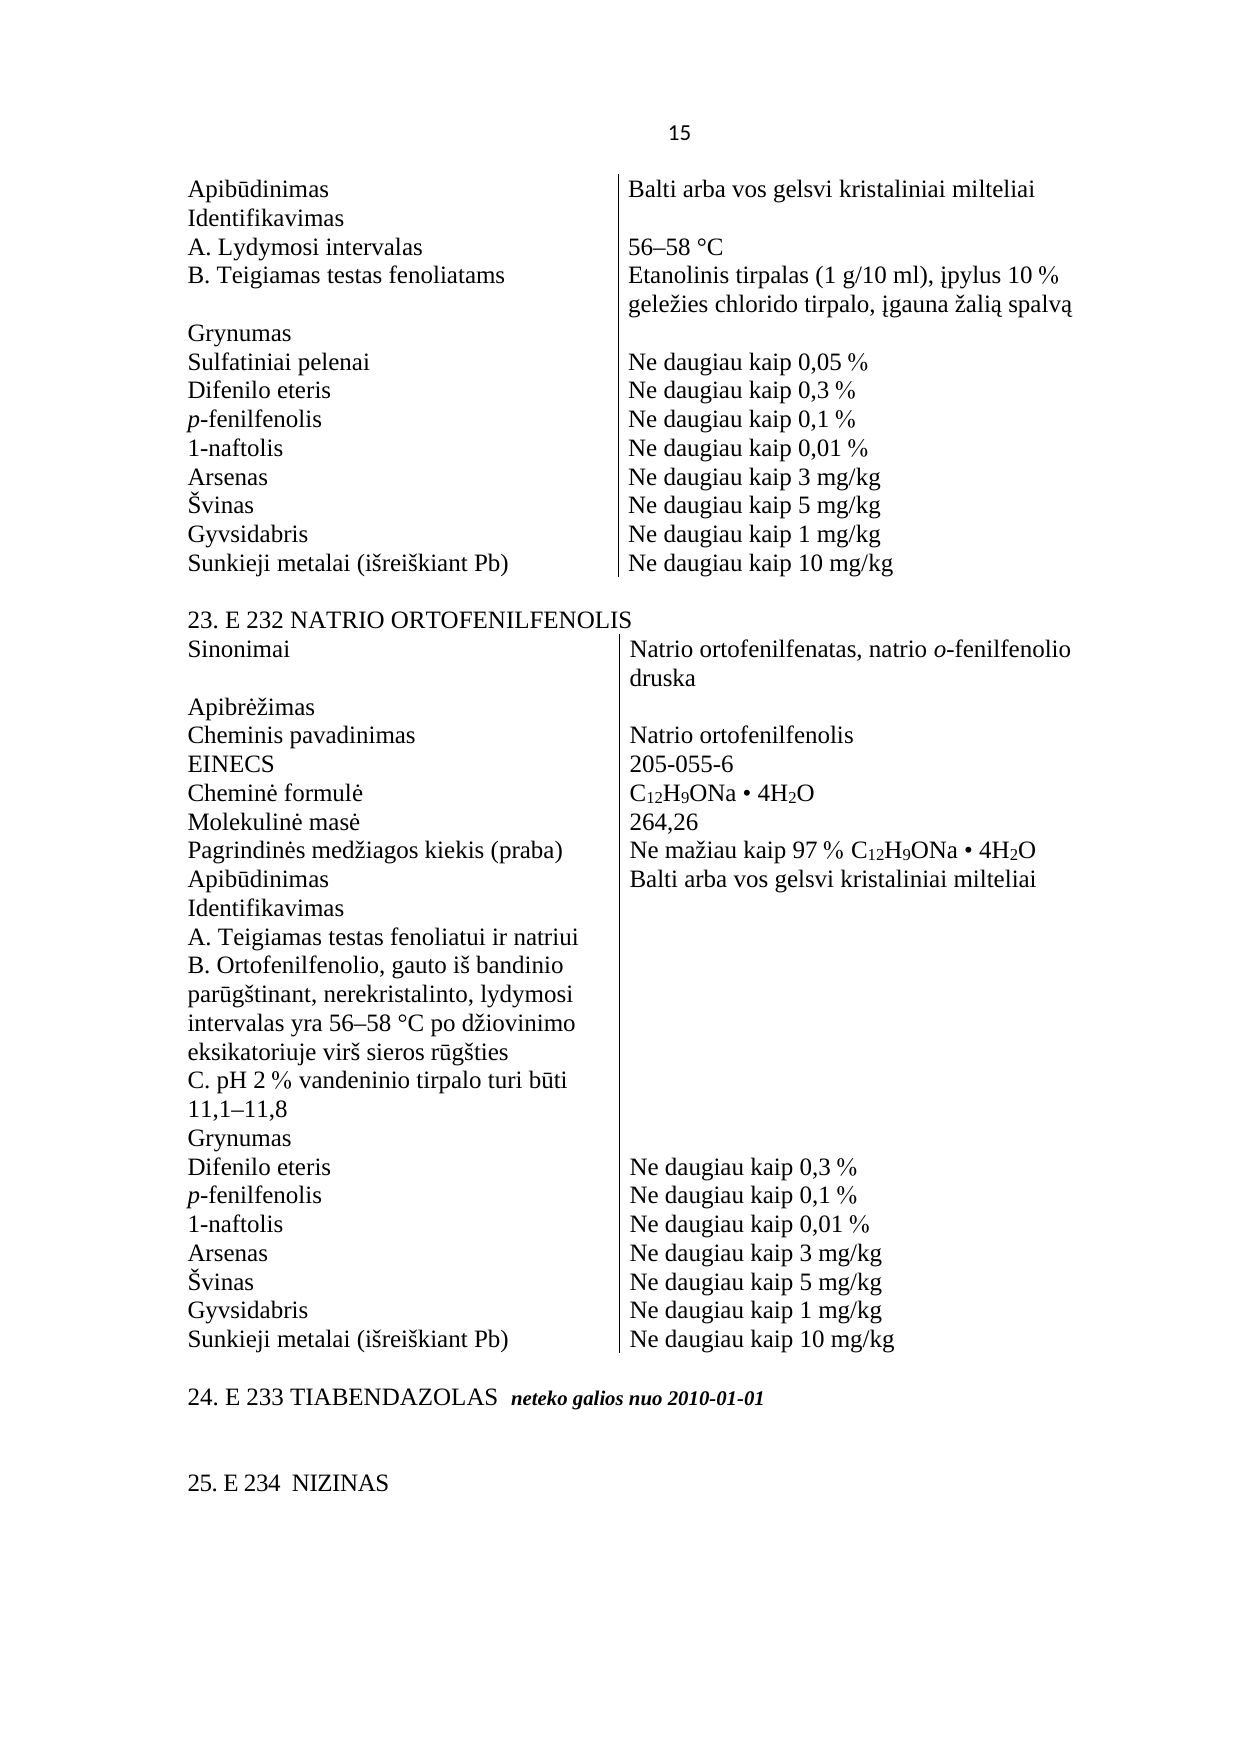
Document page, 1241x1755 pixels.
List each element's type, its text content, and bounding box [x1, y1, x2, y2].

table_cell Ne daugiau kaip 3 mg/kg [620, 1238, 1122, 1267]
table_cell p-fenilfenolis [177, 1180, 619, 1209]
table_header [177, 1439, 1122, 1468]
table_cell Identifikavimas [177, 893, 619, 922]
table_cell Gyvsidabris [177, 519, 618, 548]
table_cell 264,26 [620, 807, 1122, 835]
table_cell Apibrėžimas [177, 692, 619, 720]
table_header 23. E 232 NATRIO ORTOFENILFENOLIS [177, 605, 1122, 634]
table_cell 25. E 234 NIZINAS [177, 1468, 1122, 1497]
table_cell B. Ortofenilfenolio, gauto iš bandinio parūgštinant, nerekristalinto, lydymosi intervalas yra 56–58 °C po džiovinimo eksikatoriuje virš sieros rūgšties [177, 950, 619, 1065]
table_cell Gyvsidabris [177, 1295, 619, 1324]
table_cell Ne daugiau kaip 0,3  [620, 1152, 1122, 1180]
table_cell Balti arba vos gelsvi kristaliniai milteliai [620, 864, 1122, 893]
table_cell Ne daugiau kaip 0,1  [619, 404, 1122, 433]
table_cell Ne daugiau kaip 3 mg/kg [619, 462, 1122, 490]
table_cell Apibūdinimas [177, 864, 619, 893]
table_cell p-fenilfenolis [177, 404, 618, 433]
table_cell Apibūdinimas [177, 174, 618, 203]
table_cell Arsenas [177, 1238, 619, 1267]
table_cell Molekulinė masė [177, 807, 619, 835]
table_cell Sunkieji metalai (išreiškiant Pb) [177, 1324, 619, 1353]
table_cell Natrio ortofenilfenolis [620, 720, 1122, 749]
table_cell Sulfatiniai pelenai [177, 347, 618, 375]
table_cell [619, 318, 1122, 347]
table_cell Ne daugiau kaip 10 mg/kg [620, 1324, 1122, 1353]
table_cell Sinonimai [177, 634, 619, 692]
table_cell [620, 692, 1122, 720]
table_cell Sunkieji metalai (išreiškiant Pb) [177, 548, 618, 577]
table_cell Ne daugiau kaip 0,05  [619, 347, 1122, 375]
table_cell Difenilo eteris [177, 1152, 619, 1180]
table_cell Difenilo eteris [177, 375, 618, 404]
table_cell Grynumas [177, 318, 618, 347]
table_cell Natrio ortofenilfenatas, natrio o-fenilfenolio druska [620, 634, 1122, 692]
table_cell Ne daugiau kaip 0,3  [619, 375, 1122, 404]
table_cell EINECS [177, 749, 619, 778]
table_cell [620, 893, 1122, 922]
table_cell [619, 203, 1122, 232]
table_cell B. Teigiamas testas fenoliatams [177, 260, 618, 318]
table_cell Ne daugiau kaip 10 mg/kg [619, 548, 1122, 577]
table_cell C12H9ONa • 4H2O [620, 778, 1122, 807]
table_cell Švinas [177, 490, 618, 519]
table_cell Arsenas [177, 462, 618, 490]
table_cell Pagrindinės medžiagos kiekis (praba) [177, 835, 619, 864]
table_cell Ne daugiau kaip 1 mg/kg [619, 519, 1122, 548]
table_cell Ne daugiau kaip 0,01  [619, 433, 1122, 462]
table_cell Ne daugiau kaip 5 mg/kg [620, 1267, 1122, 1295]
table_cell Ne daugiau kaip 0,01  [620, 1209, 1122, 1238]
table_cell [620, 1065, 1122, 1123]
table_cell Cheminis pavadinimas [177, 720, 619, 749]
table_cell A. Lydymosi intervalas [177, 232, 618, 260]
table_cell 56–58 °C [619, 232, 1122, 260]
table_cell Etanolinis tirpalas (1 g/10 ml), įpylus 10  geležies chlorido tirpalo, įgauna žalią spalvą [619, 260, 1122, 318]
table_cell [620, 1123, 1122, 1152]
table_cell Ne daugiau kaip 1 mg/kg [620, 1295, 1122, 1324]
table_cell Ne daugiau kaip 0,1  [620, 1180, 1122, 1209]
table_cell Švinas [177, 1267, 619, 1295]
table_cell Ne daugiau kaip 5 mg/kg [619, 490, 1122, 519]
table_header 24. E 233 TIABENDAZOLAS neteko galios nuo 2010-01-01 [177, 1382, 1122, 1410]
table_cell 1-naftolis [177, 433, 618, 462]
table_cell Cheminė formulė [177, 778, 619, 807]
table_cell [620, 950, 1122, 1065]
table_cell Ne mažiau kaip 97  C12H9ONa • 4H2O [620, 835, 1122, 864]
table_cell C. pH 2  vandeninio tirpalo turi būti 11,1–11,8 [177, 1065, 619, 1123]
table_cell Balti arba vos gelsvi kristaliniai milteliai [619, 174, 1122, 203]
table_cell 205-055-6 [620, 749, 1122, 778]
table_cell A. Teigiamas testas fenoliatui ir natriui [177, 922, 619, 950]
table_cell Grynumas [177, 1123, 619, 1152]
table_cell 1-naftolis [177, 1209, 619, 1238]
table_cell Identifikavimas [177, 203, 618, 232]
table_cell [620, 922, 1122, 950]
